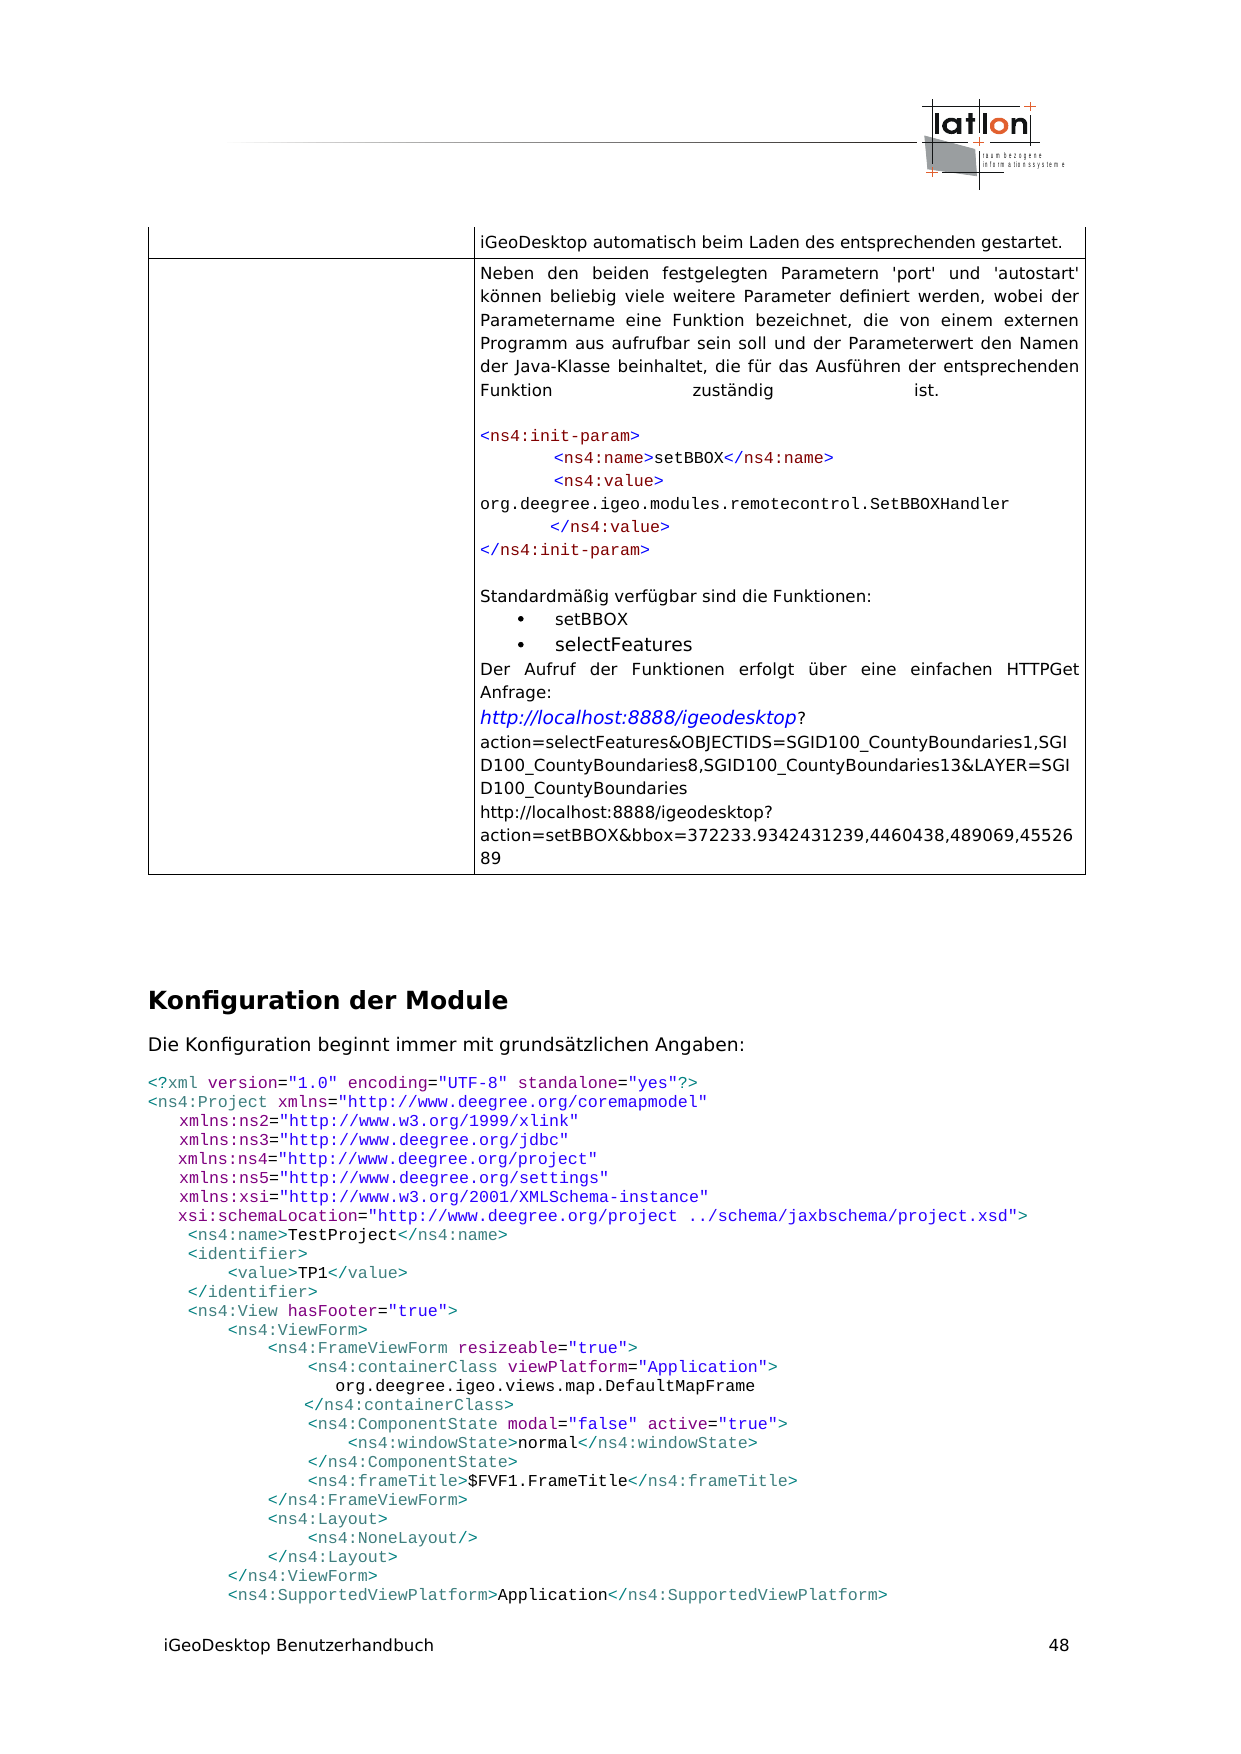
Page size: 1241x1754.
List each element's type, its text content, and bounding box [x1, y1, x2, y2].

text <ns4:View hasFooter="true"> [148, 1302, 1085, 1321]
text </ns4:ViewForm> [148, 1567, 1085, 1586]
text <identifier> [148, 1245, 1085, 1264]
text org.deegree.igeo.views.map.DefaultMapFrame [148, 1378, 1085, 1397]
text <ns4:windowState>normal</ns4:windowState> [148, 1435, 1085, 1454]
text <ns4:ComponentState modal="false" active="true"> [148, 1416, 1085, 1435]
text </ns4:FrameViewForm> [148, 1492, 1085, 1511]
text </identifier> [148, 1283, 1085, 1302]
table_cell [149, 227, 474, 258]
text </ns4:Layout> [148, 1548, 1085, 1567]
text xmlns:ns4="http://www.deegree.org/project" xmlns:ns5="http://www.deegree.org/settings" xmlns:xsi="http://www.w3.org/2001/XMLSchema-instance" [148, 1150, 1085, 1207]
text <ns4:Layout> [148, 1511, 1085, 1529]
text <ns4:frameTitle>$FVF1.FrameTitle</ns4:frameTitle> [148, 1473, 1085, 1492]
text <?xml version="1.0" encoding="UTF-8" standalone="yes"?> [148, 1074, 1085, 1093]
text <ns4:ViewForm> [148, 1321, 1085, 1340]
text xsi:schemaLocation="http://www.deegree.org/project ../schema/jaxbschema/project.xsd"> [148, 1207, 1085, 1226]
text </ns4:ComponentState> [148, 1454, 1085, 1473]
text <ns4:SupportedViewPlatform>Application</ns4:SupportedViewPlatform> [148, 1586, 1085, 1605]
table_cell [149, 259, 474, 874]
text <ns4:FrameViewForm resizeable="true"> [148, 1340, 1085, 1359]
text </ns4:containerClass> [148, 1397, 1085, 1416]
text <ns4:Project xmlns="http://www.deegree.org/coremapmodel" xmlns:ns2="http://www.w3.org/1999/xlink" xmlns:ns3="http://www.deegree.org/jdbc" [148, 1093, 1085, 1150]
text <value>TP1</value> [148, 1264, 1085, 1283]
subtitle Konfiguration der Module [148, 987, 1085, 1016]
table_cell iGeoDesktop automatisch beim Laden des entsprechenden gestartet. [475, 227, 1085, 258]
table_cell Neben den beiden festgelegten Parametern 'port' und 'autostart' können beliebig viele weitere Parameter definiert werden, wobei der Parametername eine Funktion bezeichnet, die von einem externen Programm aus aufrufbar sein soll und der Parameterwert den Namen der Java-Klasse beinhaltet, die für das Ausführen der entsprechenden Funktion zuständig ist. <ns4:init-param> <ns4:name>setBBOX</ns4:name> <ns4:value> org.deegree.igeo.modules.remotecontrol.SetBBOXHandler </ns4:value> </ns4:init-param> Standardmäßig verfügbar sind die Funktionen: setBBOX selectFeatures Der Aufruf der Funktionen erfolgt über eine einfachen HTTPGet Anfrage: http://localhost:8888/igeodesktop?action=selectFeatures&OBJECTIDS=SGID100_CountyBoundaries1,SGID100_CountyBoundaries8,SGID100_CountyBoundaries13&LAYER=SGID100_CountyBoundaries http://localhost:8888/igeodesktop?action=setBBOX&bbox=372233.9342431239,4460438,489069,4552689 [475, 259, 1085, 874]
text <ns4:name>TestProject</ns4:name> [148, 1226, 1085, 1245]
text <ns4:NoneLayout/> [148, 1529, 1085, 1548]
text <ns4:containerClass viewPlatform="Application"> [148, 1359, 1085, 1378]
text Die Konfiguration beginnt immer mit grundsätzlichen Angaben: [148, 1034, 1085, 1056]
